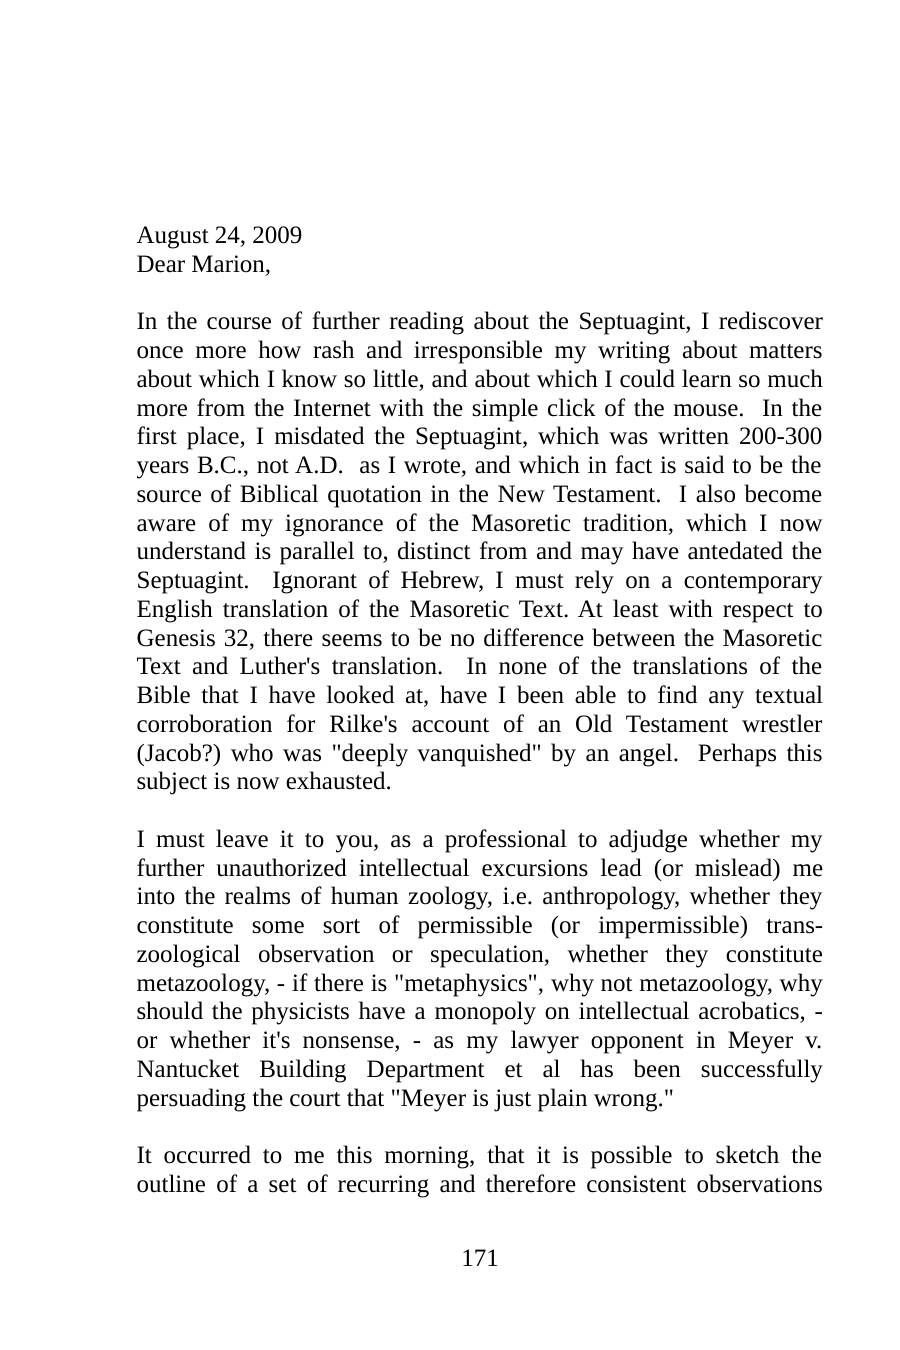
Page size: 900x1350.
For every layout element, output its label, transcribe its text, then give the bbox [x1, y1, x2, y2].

text In the course of further reading about the Septuagint, I rediscover once more how rash and irresponsible my writing about matters about which I know so little, and about which I could learn so much more from the Internet with the simple click of the mouse. In the first place, I misdated the Septuagint, which was written 200-300 years B.C., not A.D. as I wrote, and which in fact is said to be the source of Biblical quotation in the New Testament. I also become aware of my ignorance of the Masoretic tradition, which I now understand is parallel to, distinct from and may have antedated the Septuagint. Ignorant of Hebrew, I must rely on a contemporary English translation of the Masoretic Text. At least with respect to Genesis 32, there seems to be no difference between the Masoretic Text and Luther's translation. In none of the translations of the Bible that I have looked at, have I been able to find any textual corroboration for Rilke's account of an Old Testament wrestler (Jacob?) who was "deeply vanquished" by an angel. Perhaps this subject is now exhausted. [136, 306, 823, 795]
text Dear Marion, [136, 249, 823, 278]
text I must leave it to you, as a professional to adjudge whether my further unauthorized intellectual excursions lead (or mislead) me into the realms of human zoology, i.e. anthropology, whether they constitute some sort of permissible (or impermissible) trans-zoological observation or speculation, whether they constitute metazoology, - if there is "metaphysics", why not metazoology, why should the physicists have a monopoly on intellectual acrobatics, - or whether it's nonsense, - as my lawyer opponent in Meyer v. Nantucket Building Department et al has been successfully persuading the court that "Meyer is just plain wrong." [136, 824, 823, 1111]
text It occurred to me this morning, that it is possible to sketch the outline of a set of recurring and therefore consistent observations [136, 1140, 823, 1198]
text August 24, 2009 [136, 220, 823, 249]
